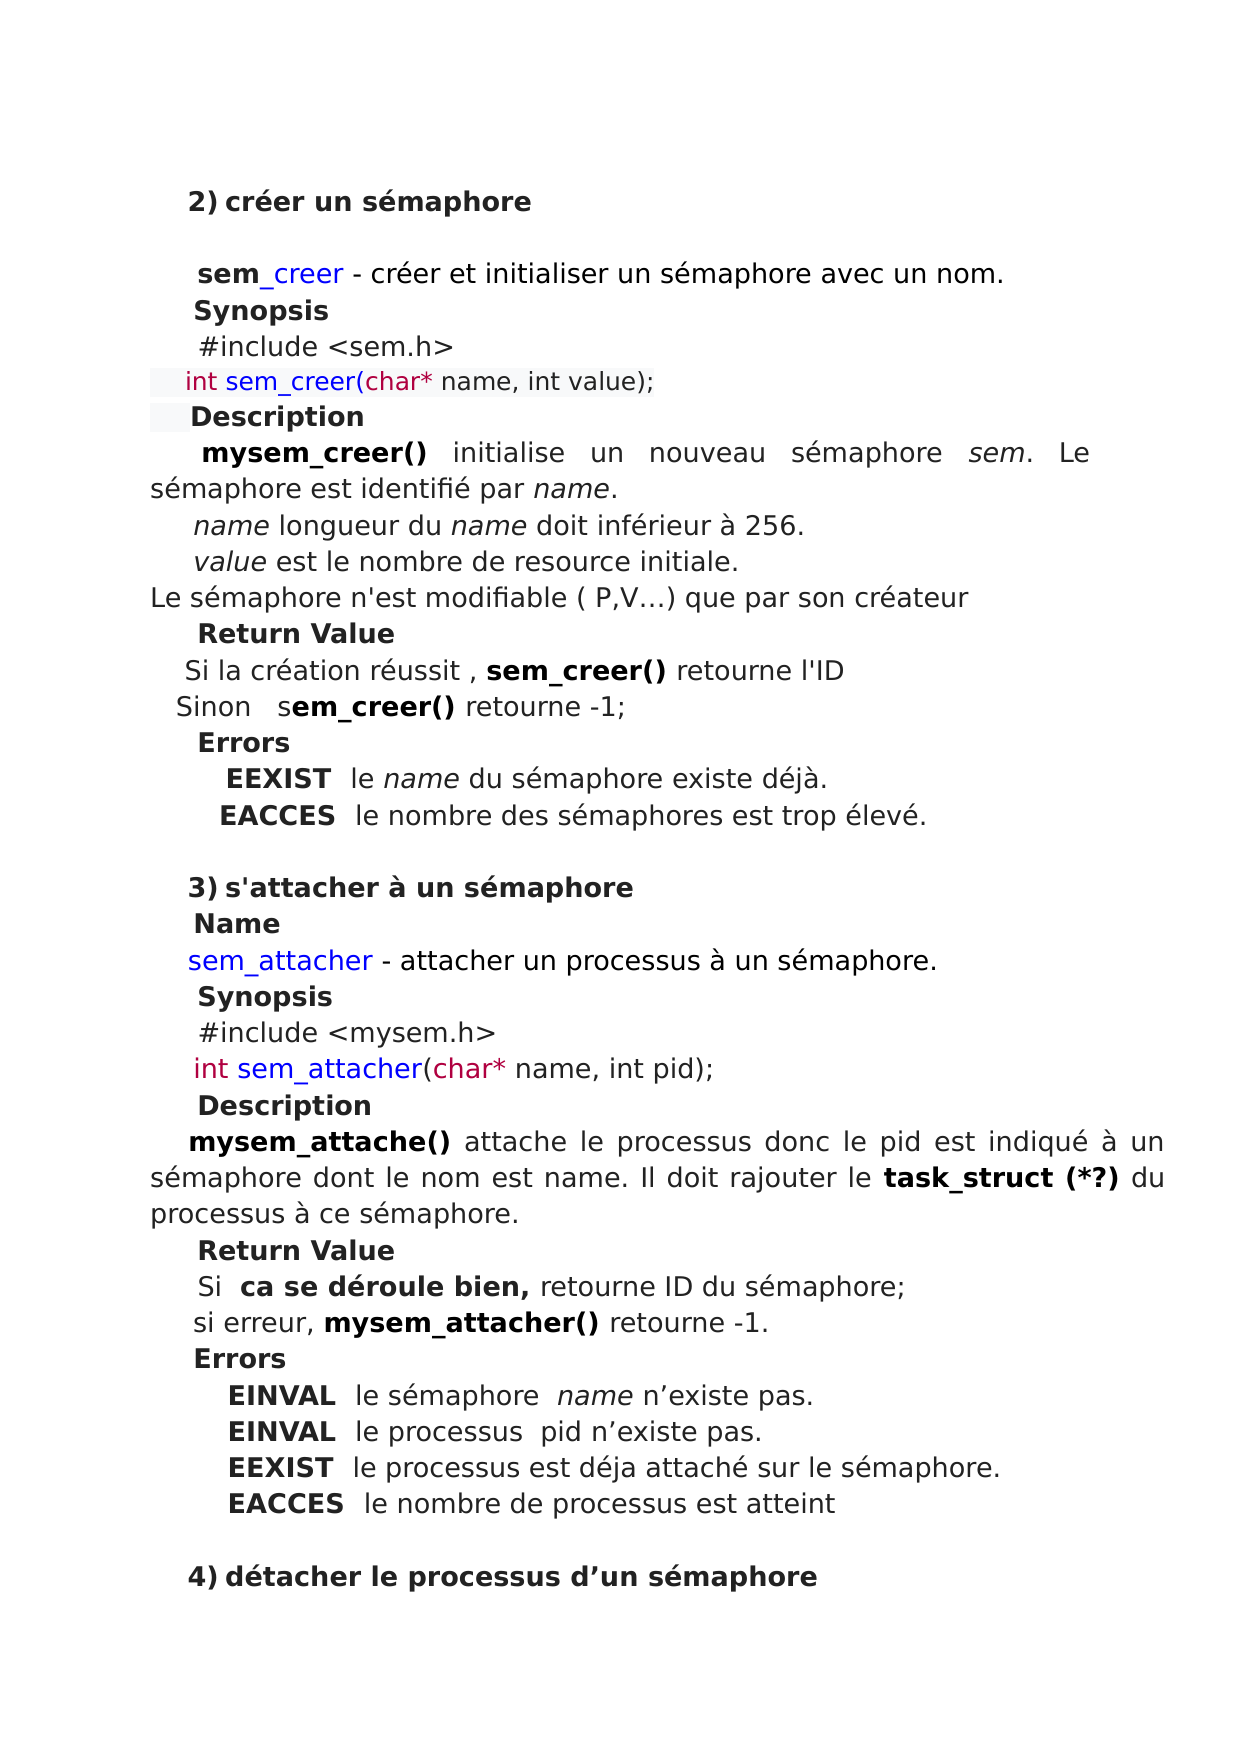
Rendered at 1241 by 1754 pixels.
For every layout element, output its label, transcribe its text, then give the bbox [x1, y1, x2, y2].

text Si ca se déroule bien, retourne ID du sémaphore; [150, 1271, 1165, 1303]
text si erreur, mysem_attacher() retourne -1. [150, 1307, 1165, 1339]
text sem_creer - créer et initialiser un sémaphore avec un nom. [150, 259, 1165, 290]
text int sem_creer(char* name, int value); [150, 367, 1090, 397]
text EINVAL le sémaphore name n’existe pas. [150, 1380, 1090, 1411]
text EACCES le nombre des sémaphores est trop élevé. [150, 800, 1090, 831]
list créer un sémaphore [187, 186, 1090, 218]
text Synopsis [150, 981, 1165, 1013]
text mysem_creer() initialise un nouveau sémaphore sem. Le sémaphore est identifié par name. [150, 437, 1090, 505]
text EEXIST le processus est déja attaché sur le sémaphore. [150, 1452, 1090, 1484]
text Errors [150, 1343, 1165, 1375]
text Le sémaphore n'est modifiable ( P,V…) que par son créateur [150, 582, 1090, 614]
text #include <sem.h> [150, 331, 1165, 363]
text value est le nombre de resource initiale. [150, 546, 1090, 578]
text Errors [150, 727, 1090, 759]
text Return Value [150, 618, 1090, 650]
text mysem_attache() attache le processus donc le pid est indiqué à un sémaphore dont le nom est name. Il doit rajouter le task_struct (*?) du processus à ce sémaphore. [150, 1126, 1165, 1230]
text Sinon sem_creer() retourne -1; [150, 691, 1090, 723]
text #include <mysem.h> [150, 1017, 1165, 1049]
list s'attacher à un sémaphore [187, 872, 1090, 904]
text Return Value [150, 1235, 1165, 1266]
text Description [150, 1090, 1165, 1121]
text EINVAL le processus pid n’existe pas. [150, 1416, 1090, 1448]
list détacher le processus d’un sémaphore [187, 1561, 1090, 1593]
text EEXIST le name du sémaphore existe déjà. [150, 763, 1090, 795]
text sem_attacher - attacher un processus à un sémaphore. [150, 945, 1090, 976]
text int sem_attacher(char* name, int pid); [150, 1053, 1165, 1085]
text Si la création réussit , sem_creer() retourne l'ID [150, 655, 1090, 686]
text Description [150, 401, 1090, 433]
text Synopsis [150, 295, 1165, 327]
text EACCES le nombre de processus est atteint [150, 1488, 1090, 1520]
text Name [150, 908, 1090, 940]
text name longueur du name doit inférieur à 256. [150, 510, 1090, 541]
